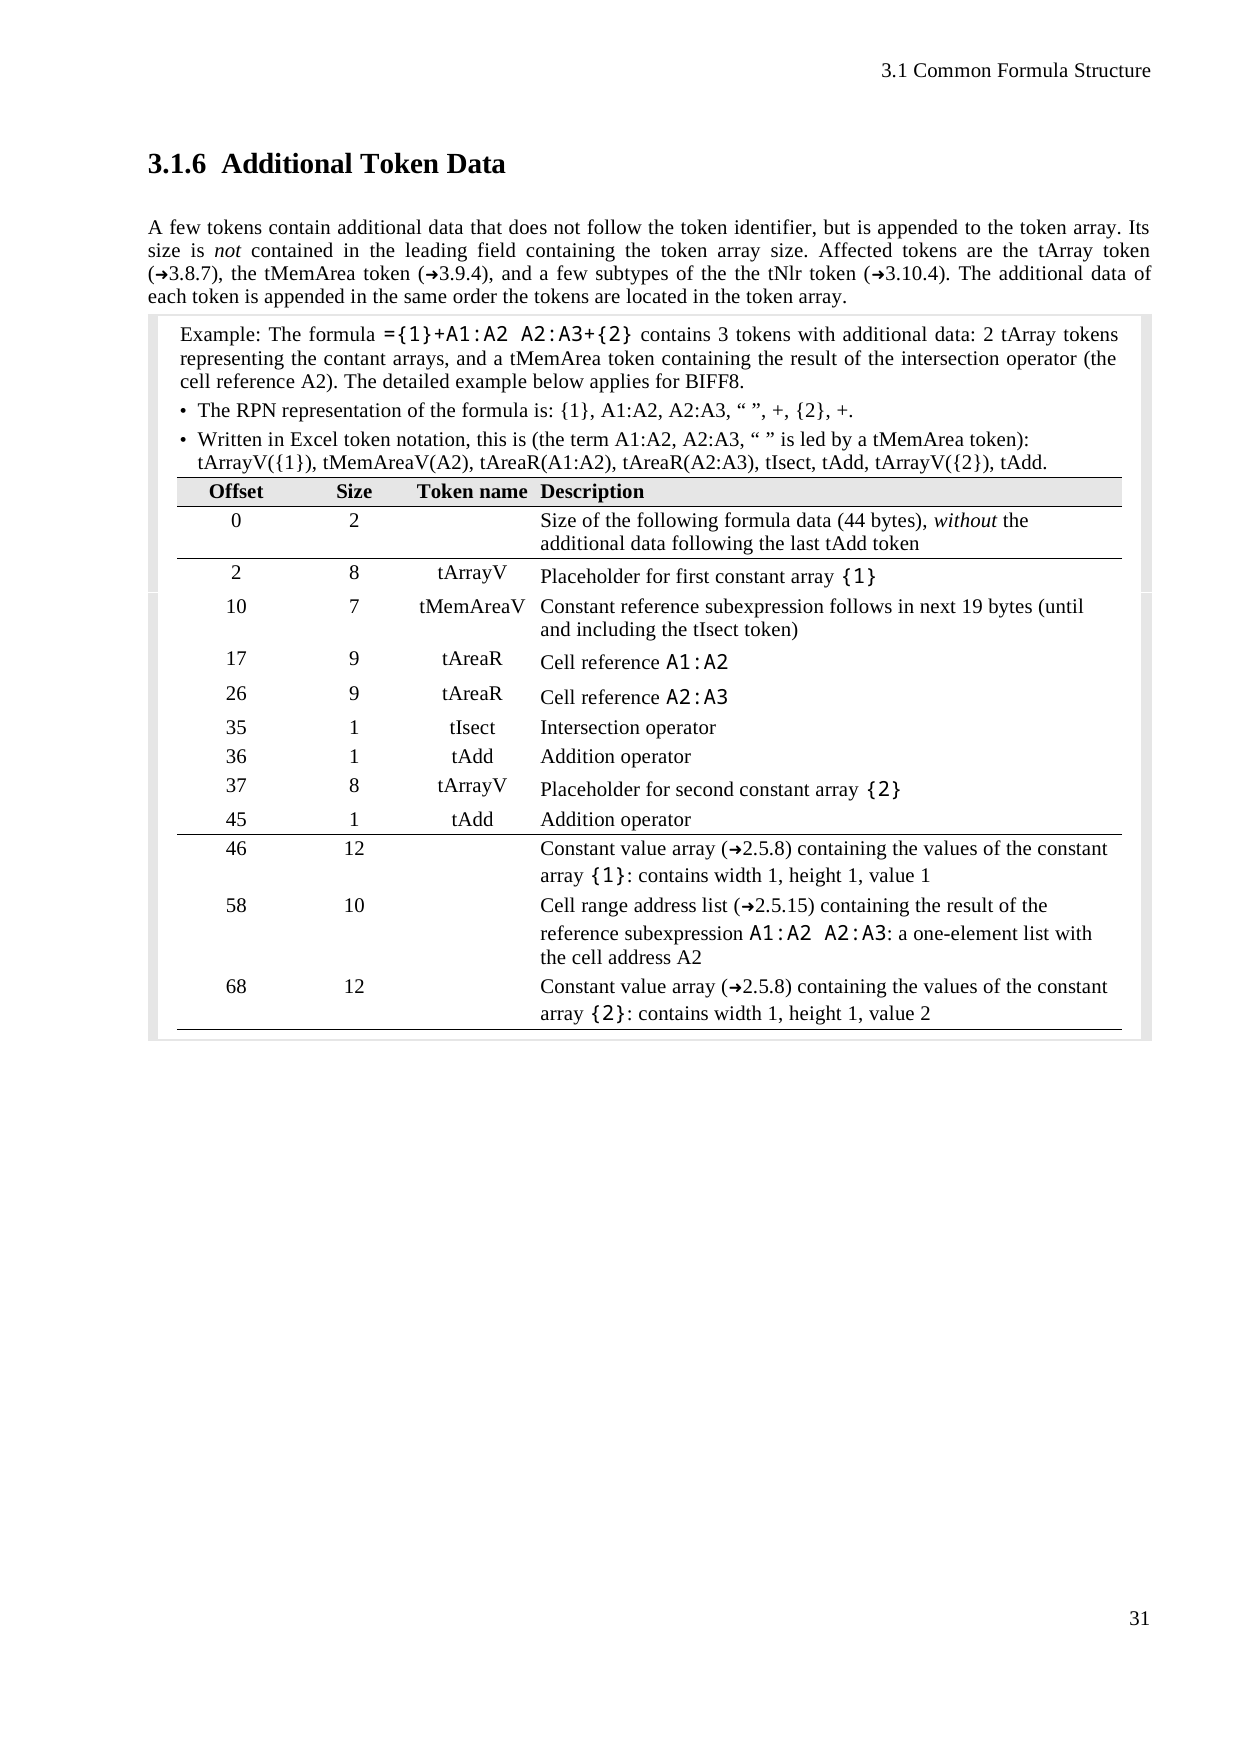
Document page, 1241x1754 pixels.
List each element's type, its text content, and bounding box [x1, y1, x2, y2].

table_cell Constant value array (➜2.5.8) containing the values of the constant array {1}: contains width 1, height 1, value 1 [531, 835, 1122, 891]
table_cell Addition operator [531, 805, 1122, 834]
table_cell [1122, 558, 1141, 592]
table_cell 36 [177, 742, 295, 771]
table_cell [158, 834, 177, 891]
table_cell Token name [413, 478, 531, 506]
table_cell [158, 972, 177, 1029]
table_cell Offset [177, 478, 295, 506]
table_cell 2 [177, 559, 295, 592]
table_cell 9 [295, 679, 413, 713]
table_cell 17 [177, 644, 295, 679]
table_cell [1122, 834, 1141, 891]
table_cell 1 [295, 713, 413, 742]
table_cell tArrayV [413, 771, 531, 805]
table_cell Cell reference A2:A3 [531, 679, 1122, 713]
table_cell 58 [177, 891, 295, 972]
table_cell Constant reference subexpression follows in next 19 bytes (until and including the tIsect token) [531, 593, 1122, 644]
table_cell [1122, 771, 1141, 805]
table_cell 45 [177, 805, 295, 834]
table_cell tAdd [413, 805, 531, 834]
table_cell [158, 506, 177, 558]
table_cell [1122, 805, 1141, 834]
table_cell 12 [295, 972, 413, 1029]
table_cell [1122, 891, 1141, 972]
table_cell 9 [295, 644, 413, 679]
table_cell [1122, 477, 1141, 506]
table_cell [413, 507, 531, 558]
table_cell tIsect [413, 713, 531, 742]
table_cell 46 [177, 835, 295, 891]
table_cell [1122, 644, 1141, 679]
table_cell [158, 644, 177, 679]
table_cell [531, 1030, 1122, 1039]
table_cell [158, 742, 177, 771]
table_cell 8 [295, 559, 413, 592]
table_cell [158, 593, 177, 644]
table_cell tAreaR [413, 679, 531, 713]
table_cell [158, 1029, 177, 1039]
table_cell [158, 891, 177, 972]
table_cell tArrayV [413, 559, 531, 592]
table_cell 68 [177, 972, 295, 1029]
table_header Example: The formula ={1}+A1:A2 A2:A3+{2} contains 3 tokens with additional data: 2 tArray tokens representing the contant arrays, and a tMemArea token containing the result of the intersection operator (the cell reference A2). The detailed example below applies for BIFF8. The RPN representation of the formula is: {1}, A1:A2, A2:A3, “ ”, +, {2}, +. Written in Excel token notation, this is (the term A1:A2, A2:A3, “ ” is led by a tMemArea token): tArrayV({1}), tMemAreaV(A2), tAreaR(A1:A2), tAreaR(A2:A3), tIsect, tAdd, tArrayV({2}), tAdd. [177, 316, 1122, 477]
table_cell [1122, 713, 1141, 742]
table_cell [1122, 972, 1141, 1029]
table_cell [295, 1030, 413, 1039]
table_cell Placeholder for second constant array {2} [531, 771, 1122, 805]
table_cell 10 [177, 593, 295, 644]
table_cell 1 [295, 742, 413, 771]
table_cell [413, 835, 531, 891]
table_cell Intersection operator [531, 713, 1122, 742]
table_cell Size [295, 478, 413, 506]
text A few tokens contain additional data that does not follow the token identifier, but is appended to the token array. Its size is not contained in the leading field containing the token array size. Affected tokens are the tArray token (➜3.8.7), the tMemArea token (➜3.9.4), and a few subtypes of the the tNlr token (➜3.10.4). The additional data of each token is appended in the same order the tokens are located in the token array. [148, 216, 1152, 308]
table_cell [1122, 679, 1141, 713]
table_cell [413, 972, 531, 1029]
table_cell Constant value array (➜2.5.8) containing the values of the constant array {2}: contains width 1, height 1, value 2 [531, 972, 1122, 1029]
table_cell [1122, 593, 1141, 644]
table_cell [158, 679, 177, 713]
table_cell Cell reference A1:A2 [531, 644, 1122, 679]
table_cell Cell range address list (➜2.5.15) containing the result of the reference subexpression A1:A2 A2:A3: a one-element list with the cell address A2 [531, 891, 1122, 972]
table_cell [158, 771, 177, 805]
table_cell Addition operator [531, 742, 1122, 771]
table_cell 8 [295, 771, 413, 805]
table_cell Size of the following formula data (44 bytes), without the additional data following the last tAdd token [531, 507, 1122, 558]
table_cell Placeholder for first constant array {1} [531, 559, 1122, 592]
table_cell 12 [295, 835, 413, 891]
subtitle Additional Token Data [148, 148, 1152, 180]
table_cell 26 [177, 679, 295, 713]
table_cell 0 [177, 507, 295, 558]
table_cell tAdd [413, 742, 531, 771]
table_cell tAreaR [413, 644, 531, 679]
table_cell 37 [177, 771, 295, 805]
table_cell [177, 1030, 295, 1039]
table_cell 1 [295, 805, 413, 834]
table_cell [413, 891, 531, 972]
table_cell [158, 477, 177, 506]
table_cell [158, 713, 177, 742]
table_cell [158, 558, 177, 592]
table_header [1122, 316, 1141, 477]
table_cell 2 [295, 507, 413, 558]
table_cell Description [531, 478, 1122, 506]
table_cell 7 [295, 593, 413, 644]
table_cell 10 [295, 891, 413, 972]
table_cell [1122, 506, 1141, 558]
table_cell [1122, 742, 1141, 771]
table_cell 35 [177, 713, 295, 742]
table_cell [158, 805, 177, 834]
table_cell tMemAreaV [413, 593, 531, 644]
table_header [158, 316, 177, 477]
table_cell [1122, 1029, 1141, 1039]
table_cell [413, 1030, 531, 1039]
